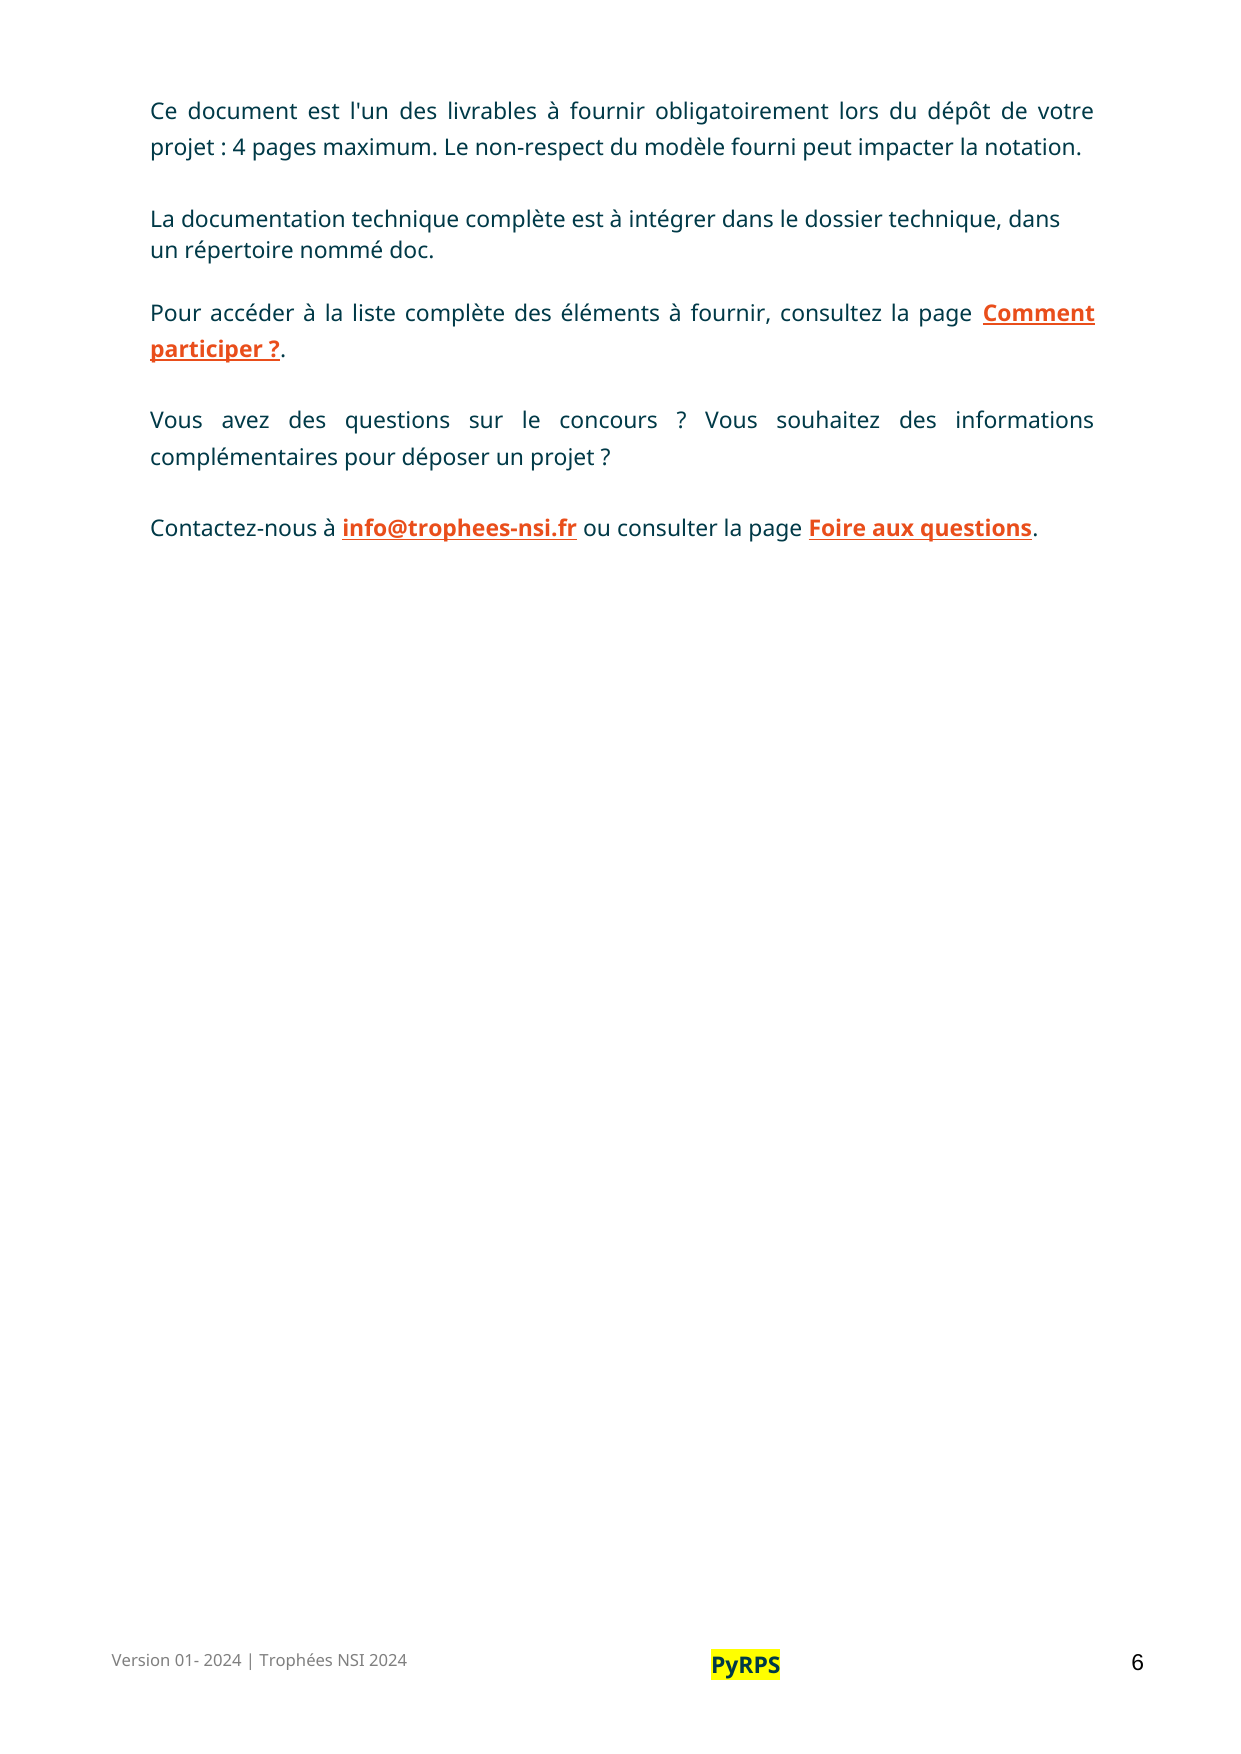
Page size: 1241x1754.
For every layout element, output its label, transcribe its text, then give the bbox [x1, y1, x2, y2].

text Ce document est l'un des livrables à fournir obligatoirement lors du dépôt de votre projet : 4 pages maximum. Le non-respect du modèle fourni peut impacter la notation. [150, 95, 1095, 162]
text Pour accéder à la liste complète des éléments à fournir, consultez la page Comment participer ?. [150, 297, 1095, 364]
text Vous avez des questions sur le concours ? Vous souhaitez des informations complémentaires pour déposer un projet ? [150, 404, 1095, 472]
text La documentation technique complète est à intégrer dans le dossier technique, dans un répertoire nommé doc. [150, 203, 1090, 265]
text Contactez-nous à info@trophees-nsi.fr ou consulter la page Foire aux questions. [150, 512, 1095, 543]
